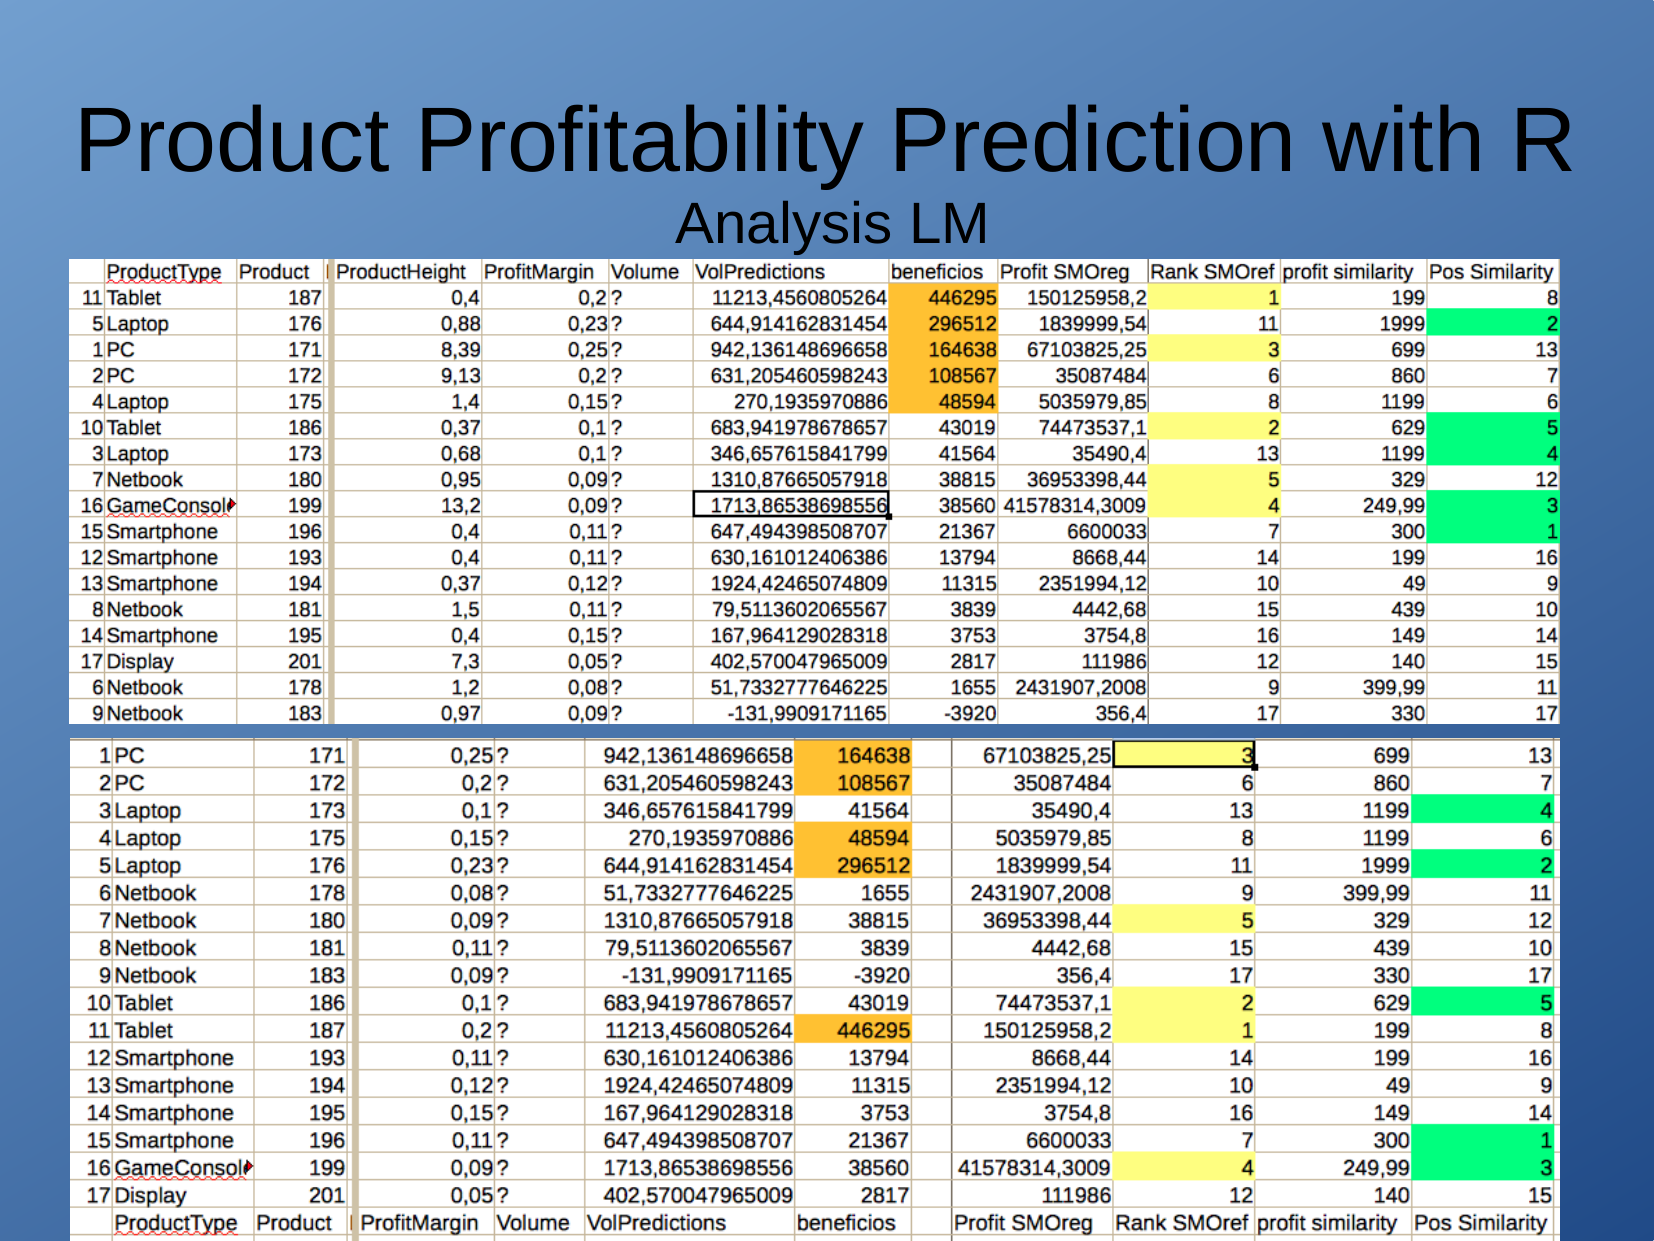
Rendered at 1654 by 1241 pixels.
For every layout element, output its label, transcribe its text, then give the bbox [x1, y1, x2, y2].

picture [70, 738, 1560, 1241]
picture [69, 259, 1560, 724]
title Product Profitability Prediction with R Analysis LM [59, 36, 1595, 308]
